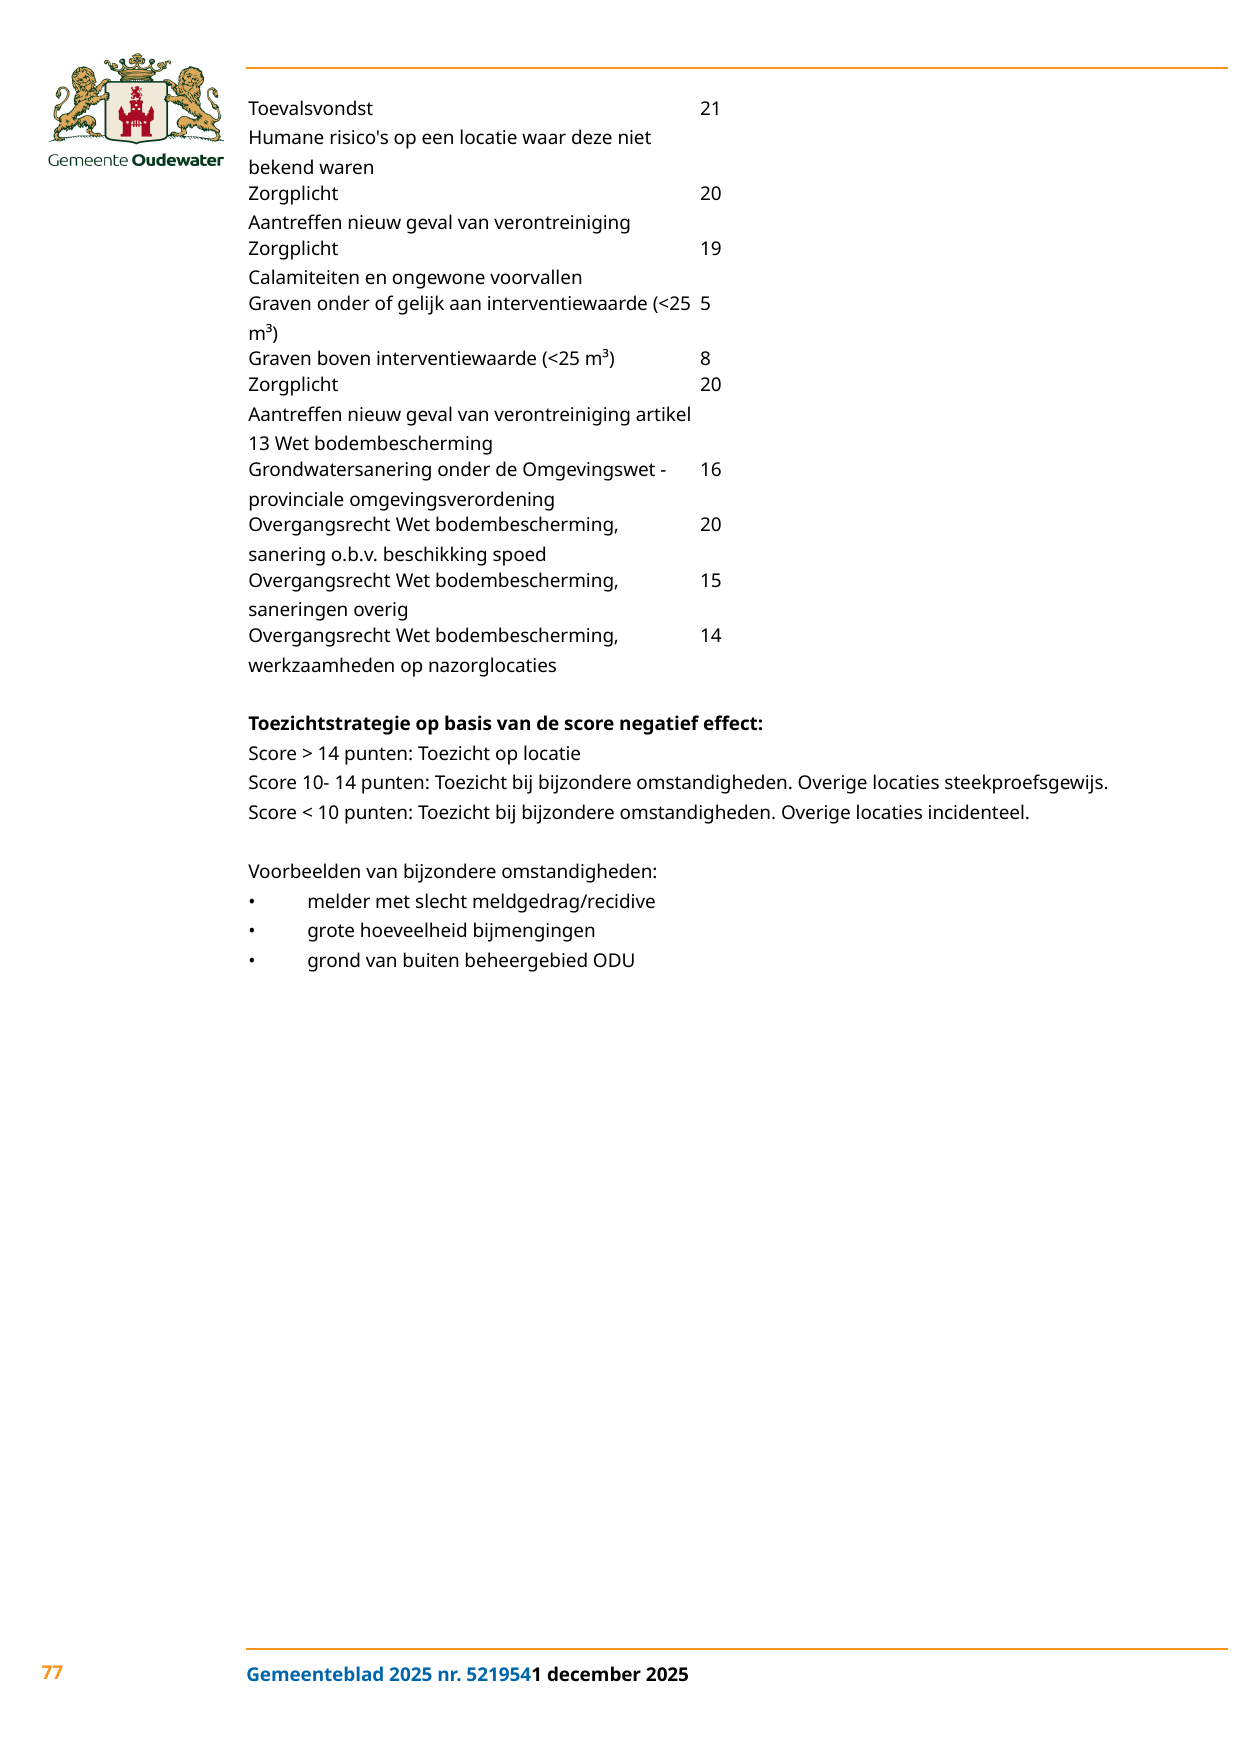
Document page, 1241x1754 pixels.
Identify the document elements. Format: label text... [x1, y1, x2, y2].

list grote hoeveelheid bijmengingen [248, 917, 1152, 943]
table_cell 8 [700, 346, 1152, 371]
table_cell 20 [700, 512, 1152, 567]
table_cell Overgangsrecht Wet bodembescherming, saneringen overig [248, 567, 700, 622]
table_cell 20 [700, 180, 1152, 235]
table_cell Grondwatersanering onder de Omgevingswet - provinciale omgevingsverordening [248, 456, 700, 512]
table_cell Overgangsrecht Wet bodembescherming, sanering o.b.v. beschikking spoed [248, 512, 700, 567]
table_cell 15 [700, 567, 1152, 622]
table_cell 5 [700, 290, 1152, 346]
table_cell Graven boven interventiewaarde (<25 m³) [248, 346, 700, 371]
picture [41, 47, 231, 172]
table_cell 21 [700, 95, 1152, 180]
table_cell Graven onder of gelijk aan interventiewaarde (<25 m³) [248, 290, 700, 346]
table_cell 16 [700, 456, 1152, 512]
table_cell 19 [700, 235, 1152, 290]
list grond van buiten beheergebied ODU [248, 947, 1152, 973]
text Score 10- 14 punten: Toezicht bij bijzondere omstandigheden. Overige locaties steekproefsgewijs. [248, 769, 1152, 795]
table_cell Overgangsrecht Wet bodembescherming, werkzaamheden op nazorglocaties [248, 622, 700, 677]
text Score < 10 punten: Toezicht bij bijzondere omstandigheden. Overige locaties incidenteel. [248, 799, 1152, 825]
table_cell Zorgplicht Calamiteiten en ongewone voorvallen [248, 235, 700, 290]
text Toezichtstrategie op basis van de score negatief effect: [248, 710, 1152, 736]
table_cell Zorgplicht Aantreffen nieuw geval van verontreiniging [248, 180, 700, 235]
text Voorbeelden van bijzondere omstandigheden: [248, 858, 1152, 884]
text Score > 14 punten: Toezicht op locatie [248, 740, 1152, 766]
table_cell Toevalsvondst Humane risico's op een locatie waar deze niet bekend waren [248, 95, 700, 180]
table_cell Zorgplicht Aantreffen nieuw geval van verontreiniging artikel 13 Wet bodembescherming [248, 371, 700, 456]
table_cell 20 [700, 371, 1152, 456]
list melder met slecht meldgedrag/recidive [248, 888, 1152, 913]
table_cell 14 [700, 622, 1152, 677]
